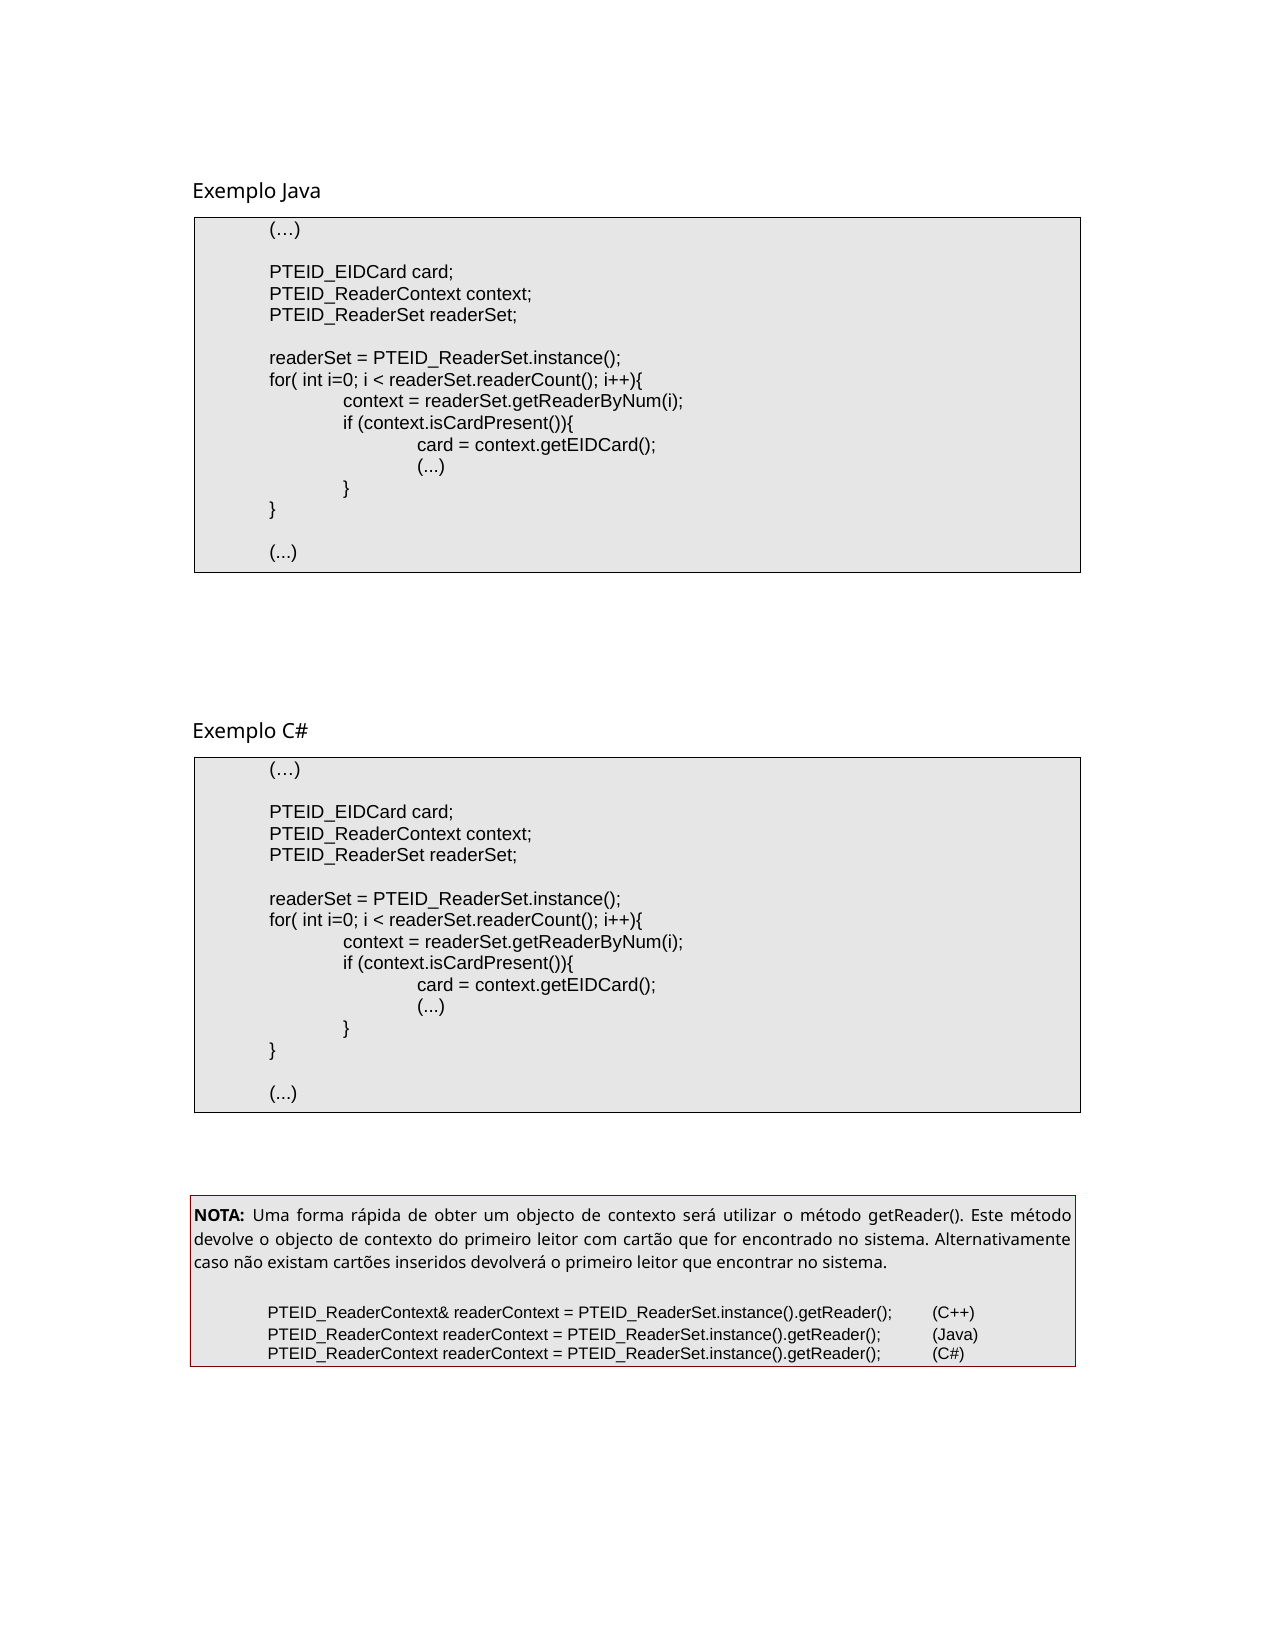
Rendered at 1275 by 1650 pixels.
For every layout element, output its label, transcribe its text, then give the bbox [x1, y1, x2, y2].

text PTEID_EIDCard card; [195, 801, 1080, 823]
text Exemplo C# [192, 717, 1157, 745]
text PTEID_ReaderSet readerSet; [195, 304, 1080, 326]
text context = readerSet.getReaderByNum(i); [195, 931, 1080, 952]
text (...) [195, 1081, 1080, 1103]
text readerSet = PTEID_ReaderSet.instance(); [195, 347, 1080, 369]
text (...) [195, 995, 1080, 1017]
text } [195, 1017, 1080, 1038]
text } [195, 498, 1080, 519]
text if (context.isCardPresent()){ [195, 952, 1080, 974]
text card = context.getEIDCard(); [195, 974, 1080, 995]
text (...) [195, 455, 1080, 476]
text card = context.getEIDCard(); [195, 433, 1080, 455]
text (...) [195, 541, 1080, 563]
text for( int i=0; i < readerSet.readerCount(); i++){ [195, 369, 1080, 390]
text PTEID_ReaderContext readerContext = PTEID_ReaderSet.instance().getReader(); (Java) [193, 1324, 1072, 1343]
text PTEID_ReaderContext context; [195, 282, 1080, 304]
text PTEID_ReaderContext context; [195, 823, 1080, 844]
text context = readerSet.getReaderByNum(i); [195, 390, 1080, 412]
text PTEID_EIDCard card; [195, 261, 1080, 282]
text PTEID_ReaderContext& readerContext = PTEID_ReaderSet.instance().getReader(); (C++) [193, 1299, 1072, 1324]
text if (context.isCardPresent()){ [195, 412, 1080, 433]
text (…) [195, 218, 1080, 239]
text PTEID_ReaderSet readerSet; [195, 844, 1080, 866]
text NOTA: Uma forma rápida de obter um objecto de contexto será utilizar o método getReader(). Este método devolve o objecto de contexto do primeiro leitor com cartão que for encontrado no sistema. Alternativamente caso não existam cartões inseridos devolverá o primeiro leitor que encontrar no sistema. [193, 1199, 1072, 1273]
text } [195, 476, 1080, 498]
text readerSet = PTEID_ReaderSet.instance(); [195, 887, 1080, 909]
text for( int i=0; i < readerSet.readerCount(); i++){ [195, 909, 1080, 931]
text Exemplo Java [192, 176, 1157, 205]
text } [195, 1038, 1080, 1060]
text PTEID_ReaderContext readerContext = PTEID_ReaderSet.instance().getReader(); (C#) [193, 1343, 1072, 1363]
text (…) [195, 758, 1080, 779]
